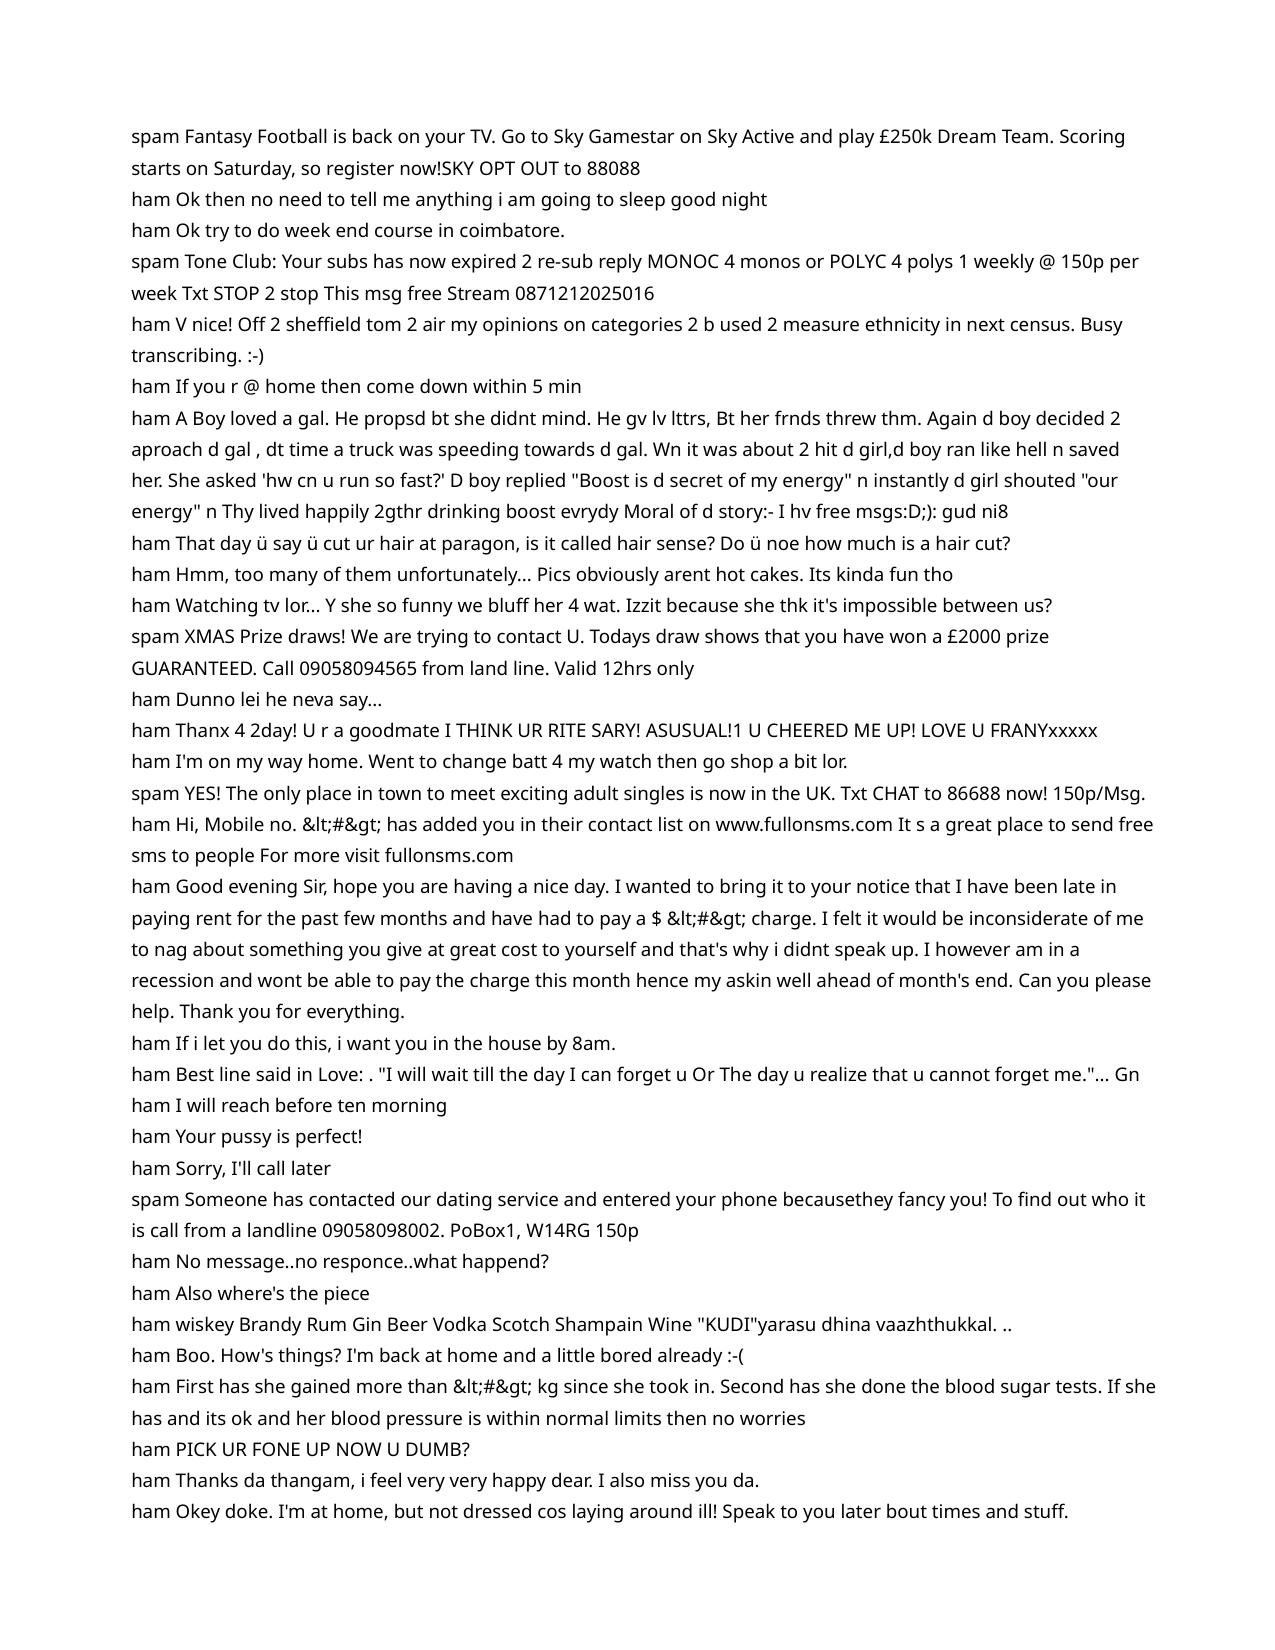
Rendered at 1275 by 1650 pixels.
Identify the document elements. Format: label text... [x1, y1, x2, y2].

table_cell [118, 1368, 131, 1431]
table_cell ham Ok try to do week end course in coimbatore. [131, 212, 1157, 243]
table_cell spam Tone Club: Your subs has now expired 2 re-sub reply MONOC 4 monos or POLYC 4 polys 1 weekly @ 150p per week Txt STOP 2 stop This msg free Stream 0871212025016 [131, 243, 1157, 306]
table_cell ham Good evening Sir, hope you are having a nice day. I wanted to bring it to your notice that I have been late in paying rent for the past few months and have had to pay a $ &lt;#&gt; charge. I felt it would be inconsiderate of me to nag about something you give at great cost to yourself and that's why i didnt speak up. I however am in a recession and wont be able to pay the charge this month hence my askin well ahead of month's end. Can you please help. Thank you for everything. [131, 868, 1157, 1024]
table_cell ham If i let you do this, i want you in the house by 8am. [131, 1024, 1157, 1056]
table_cell [118, 1243, 131, 1274]
table_cell ham Best line said in Love: . "I will wait till the day I can forget u Or The day u realize that u cannot forget me."... Gn [131, 1056, 1157, 1087]
table_cell ham Hi, Mobile no. &lt;#&gt; has added you in their contact list on www.fullonsms.com It s a great place to send free sms to people For more visit fullonsms.com [131, 806, 1157, 868]
table_cell [118, 618, 131, 681]
table_cell [118, 1024, 131, 1056]
table_cell [118, 399, 131, 524]
table_cell ham Your pussy is perfect! [131, 1118, 1157, 1149]
table_cell ham I will reach before ten morning [131, 1087, 1157, 1118]
table_cell ham A Boy loved a gal. He propsd bt she didnt mind. He gv lv lttrs, Bt her frnds threw thm. Again d boy decided 2 aproach d gal , dt time a truck was speeding towards d gal. Wn it was about 2 hit d girl,d boy ran like hell n saved her. She asked 'hw cn u run so fast?' D boy replied "Boost is d secret of my energy" n instantly d girl shouted "our energy" n Thy lived happily 2gthr drinking boost evrydy Moral of d story:- I hv free msgs:D;): gud ni8 [131, 399, 1157, 524]
table_cell ham Thanx 4 2day! U r a goodmate I THINK UR RITE SARY! ASUSUAL!1 U CHEERED ME UP! LOVE U FRANYxxxxx [131, 712, 1157, 743]
table_cell spam Someone has contacted our dating service and entered your phone becausethey fancy you! To find out who it is call from a landline 09058098002. PoBox1, W14RG 150p [131, 1181, 1157, 1243]
table_cell [118, 868, 131, 1024]
table_cell [118, 368, 131, 399]
table_cell [118, 1274, 131, 1306]
table_cell [118, 243, 131, 306]
table_cell [118, 1087, 131, 1118]
table_cell ham PICK UR FONE UP NOW U DUMB? [131, 1431, 1157, 1462]
table_cell ham Hmm, too many of them unfortunately... Pics obviously arent hot cakes. Its kinda fun tho [131, 556, 1157, 587]
table_cell [118, 806, 131, 868]
table_cell ham wiskey Brandy Rum Gin Beer Vodka Scotch Shampain Wine "KUDI"yarasu dhina vaazhthukkal. .. [131, 1306, 1157, 1337]
table_cell spam YES! The only place in town to meet exciting adult singles is now in the UK. Txt CHAT to 86688 now! 150p/Msg. [131, 774, 1157, 806]
table_cell [118, 524, 131, 556]
table_cell ham Sorry, I'll call later [131, 1149, 1157, 1181]
table_cell [118, 1493, 131, 1524]
table_cell [118, 1056, 131, 1087]
table_cell ham V nice! Off 2 sheffield tom 2 air my opinions on categories 2 b used 2 measure ethnicity in next census. Busy transcribing. :-) [131, 306, 1157, 368]
table_cell spam XMAS Prize draws! We are trying to contact U. Todays draw shows that you have won a £2000 prize GUARANTEED. Call 09058094565 from land line. Valid 12hrs only [131, 618, 1157, 681]
table_cell ham First has she gained more than &lt;#&gt; kg since she took in. Second has she done the blood sugar tests. If she has and its ok and her blood pressure is within normal limits then no worries [131, 1368, 1157, 1431]
table_cell [118, 1118, 131, 1149]
table_cell [118, 1306, 131, 1337]
table_cell [118, 1462, 131, 1493]
table_cell [118, 556, 131, 587]
table_cell [118, 118, 131, 181]
table_cell ham Thanks da thangam, i feel very very happy dear. I also miss you da. [131, 1462, 1157, 1493]
table_cell ham That day ü say ü cut ur hair at paragon, is it called hair sense? Do ü noe how much is a hair cut? [131, 524, 1157, 556]
table_cell [118, 212, 131, 243]
table_cell [118, 774, 131, 806]
table_cell [118, 1149, 131, 1181]
table_cell ham Ok then no need to tell me anything i am going to sleep good night [131, 181, 1157, 212]
table_cell ham Boo. How's things? I'm back at home and a little bored already :-( [131, 1337, 1157, 1368]
table_cell [118, 306, 131, 368]
table_cell [118, 587, 131, 618]
table_cell [118, 181, 131, 212]
table_cell ham No message..no responce..what happend? [131, 1243, 1157, 1274]
table_cell ham Watching tv lor... Y she so funny we bluff her 4 wat. Izzit because she thk it's impossible between us? [131, 587, 1157, 618]
table_cell [118, 1181, 131, 1243]
table_cell [118, 681, 131, 712]
table_cell ham Also where's the piece [131, 1274, 1157, 1306]
table_cell ham Okey doke. I'm at home, but not dressed cos laying around ill! Speak to you later bout times and stuff. [131, 1493, 1157, 1524]
table_cell ham Dunno lei he neva say... [131, 681, 1157, 712]
table_cell [118, 712, 131, 743]
table_cell spam Fantasy Football is back on your TV. Go to Sky Gamestar on Sky Active and play £250k Dream Team. Scoring starts on Saturday, so register now!SKY OPT OUT to 88088 [131, 118, 1157, 181]
table_cell ham If you r @ home then come down within 5 min [131, 368, 1157, 399]
table_cell [118, 743, 131, 774]
table_cell [118, 1431, 131, 1462]
table_cell ham I'm on my way home. Went to change batt 4 my watch then go shop a bit lor. [131, 743, 1157, 774]
table_cell [118, 1337, 131, 1368]
